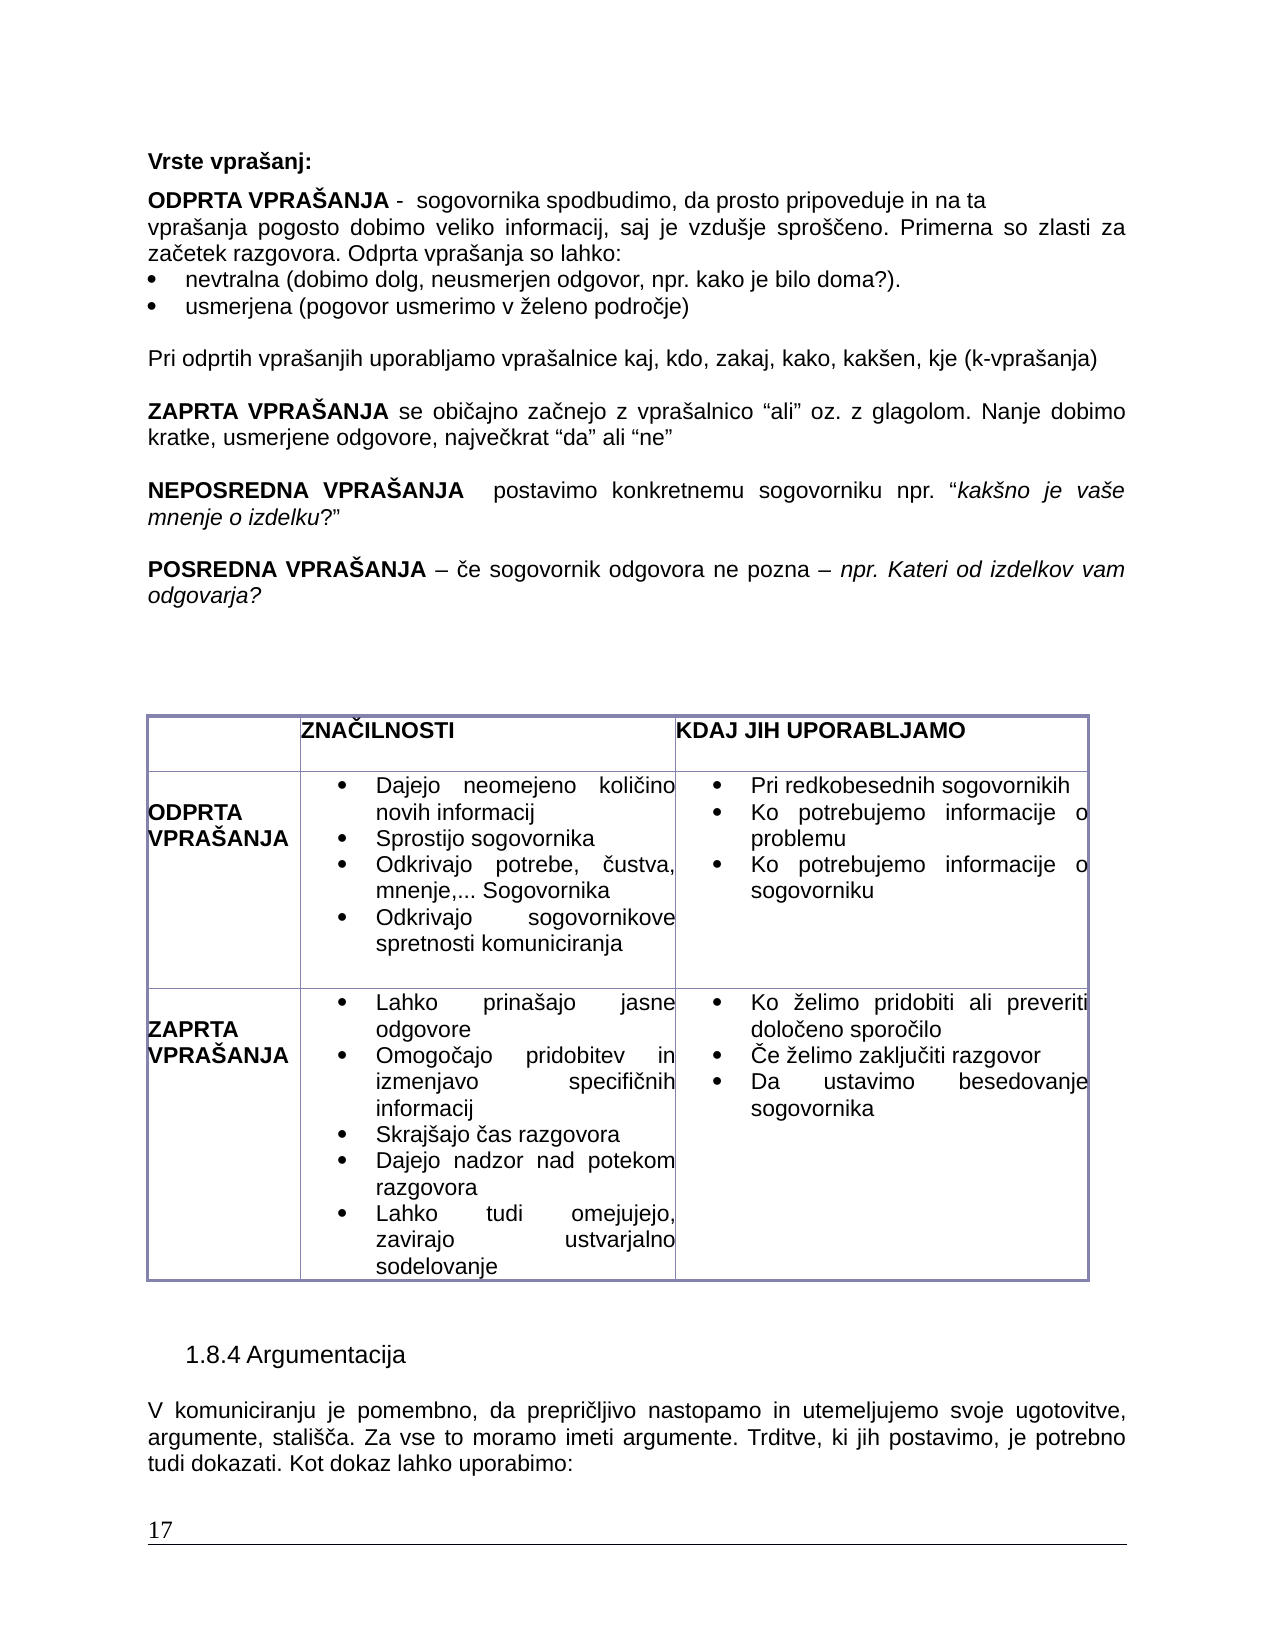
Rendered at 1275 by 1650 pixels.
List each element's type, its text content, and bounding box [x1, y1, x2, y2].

subtitle 1.8.4 Argumentacija [185, 1340, 1127, 1368]
table_cell ODPRTA VPRAŠANJA [149, 772, 300, 988]
list ZAPRTA VPRAŠANJA se običajno začnejo z vprašalnico “ali” oz. z glagolom. Nanje dobimo kratke, usmerjene odgovore, največkrat “da” ali “ne” [148, 398, 1127, 451]
table_header ZNAČILNOSTI [301, 718, 675, 771]
table_header KDAJ JIH UPORABLJAMO [676, 718, 1087, 771]
table_cell Lahko prinašajo jasne odgovore Omogočajo pridobitev in izmenjavo specifičnih informacij Skrajšajo čas razgovora Dajejo nadzor nad potekom razgovora Lahko tudi omejujejo, zavirajo ustvarjalno sodelovanje [301, 989, 675, 1279]
text V komuniciranju je pomembno, da prepričljivo nastopamo in utemeljujemo svoje ugotovitve, argumente, stališča. Za vse to moramo imeti argumente. Trditve, ki jih postavimo, je potrebno tudi dokazati. Kot dokaz lahko uporabimo: [148, 1397, 1127, 1476]
table_cell ZAPRTA VPRAŠANJA [149, 989, 300, 1279]
table_header [149, 718, 300, 771]
table_cell Ko želimo pridobiti ali preveriti določeno sporočilo Če želimo zaključiti razgovor Da ustavimo besedovanje sogovornika [676, 989, 1087, 1279]
table_cell Dajejo neomejeno količino novih informacij Sprostijo sogovornika Odkrivajo potrebe, čustva, mnenje,... Sogovornika Odkrivajo sogovornikove spretnosti komuniciranja [301, 772, 675, 988]
list nevtralna (dobimo dolg, neusmerjen odgovor, npr. kako je bilo doma?). [148, 266, 1127, 293]
list POSREDNA VPRAŠANJA – če sogovornik odgovora ne pozna – npr. Kateri od izdelkov vam odgovarja? [148, 556, 1127, 609]
table_cell Pri redkobesednih sogovornikih Ko potrebujemo informacije o problemu Ko potrebujemo informacije o sogovorniku [676, 772, 1087, 988]
text ODPRTA VPRAŠANJA - sogovornika spodbudimo, da prosto pripoveduje in na ta [148, 187, 1127, 213]
text Vrste vprašanj: [148, 148, 1127, 174]
list NEPOSREDNA VPRAŠANJA postavimo konkretnemu sogovorniku npr. “kakšno je vaše mnenje o izdelku?” [148, 477, 1127, 530]
text Pri odprtih vprašanjih uporabljamo vprašalnice kaj, kdo, zakaj, kako, kakšen, kje (k-vprašanja) [148, 345, 1127, 372]
list usmerjena (pogovor usmerimo v želeno področje) [148, 293, 1127, 319]
text vprašanja pogosto dobimo veliko informacij, saj je vzdušje sproščeno. Primerna so zlasti za začetek razgovora. Odprta vprašanja so lahko: [148, 213, 1127, 266]
